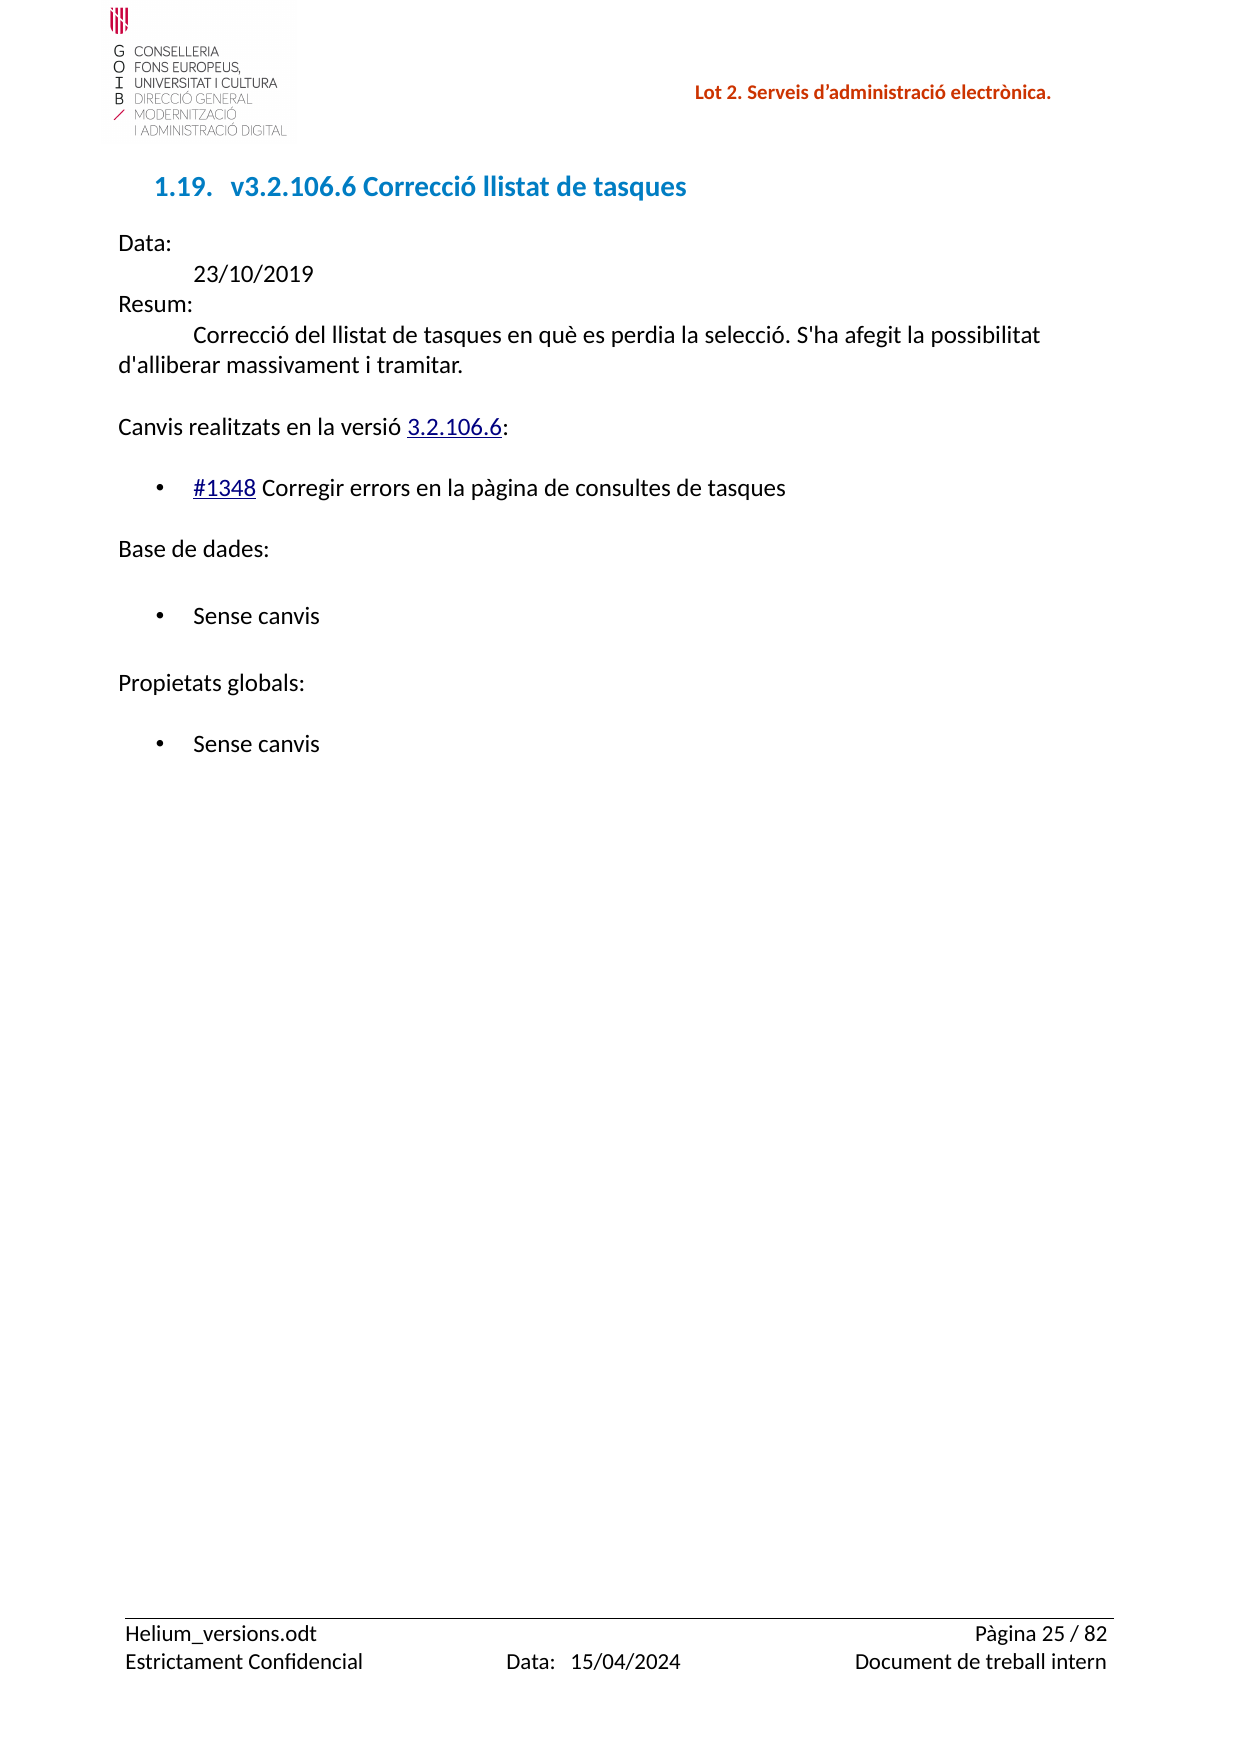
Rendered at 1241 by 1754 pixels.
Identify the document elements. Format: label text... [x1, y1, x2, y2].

text 23/10/2019 [118, 258, 1122, 289]
text Base de dades: [118, 533, 1122, 563]
text Canvis realitzats en la versió 3.2.106.6: [118, 411, 1122, 441]
list Sense canvis [156, 600, 1122, 630]
list #1348 Corregir errors en la pàgina de consultes de tasques [156, 472, 1122, 502]
text Data: [118, 228, 1122, 258]
subtitle v3.2.106.6 Correcció llistat de tasques [153, 168, 1122, 204]
text Correcció del llistat de tasques en què es perdia la selecció. S'ha afegit la possibilitat d'alliberar massivament i tramitar. [118, 319, 1122, 380]
text Propietats globals: [118, 667, 1122, 697]
text Resum: [118, 289, 1122, 319]
picture [100, 0, 297, 144]
list Sense canvis [156, 728, 1122, 758]
